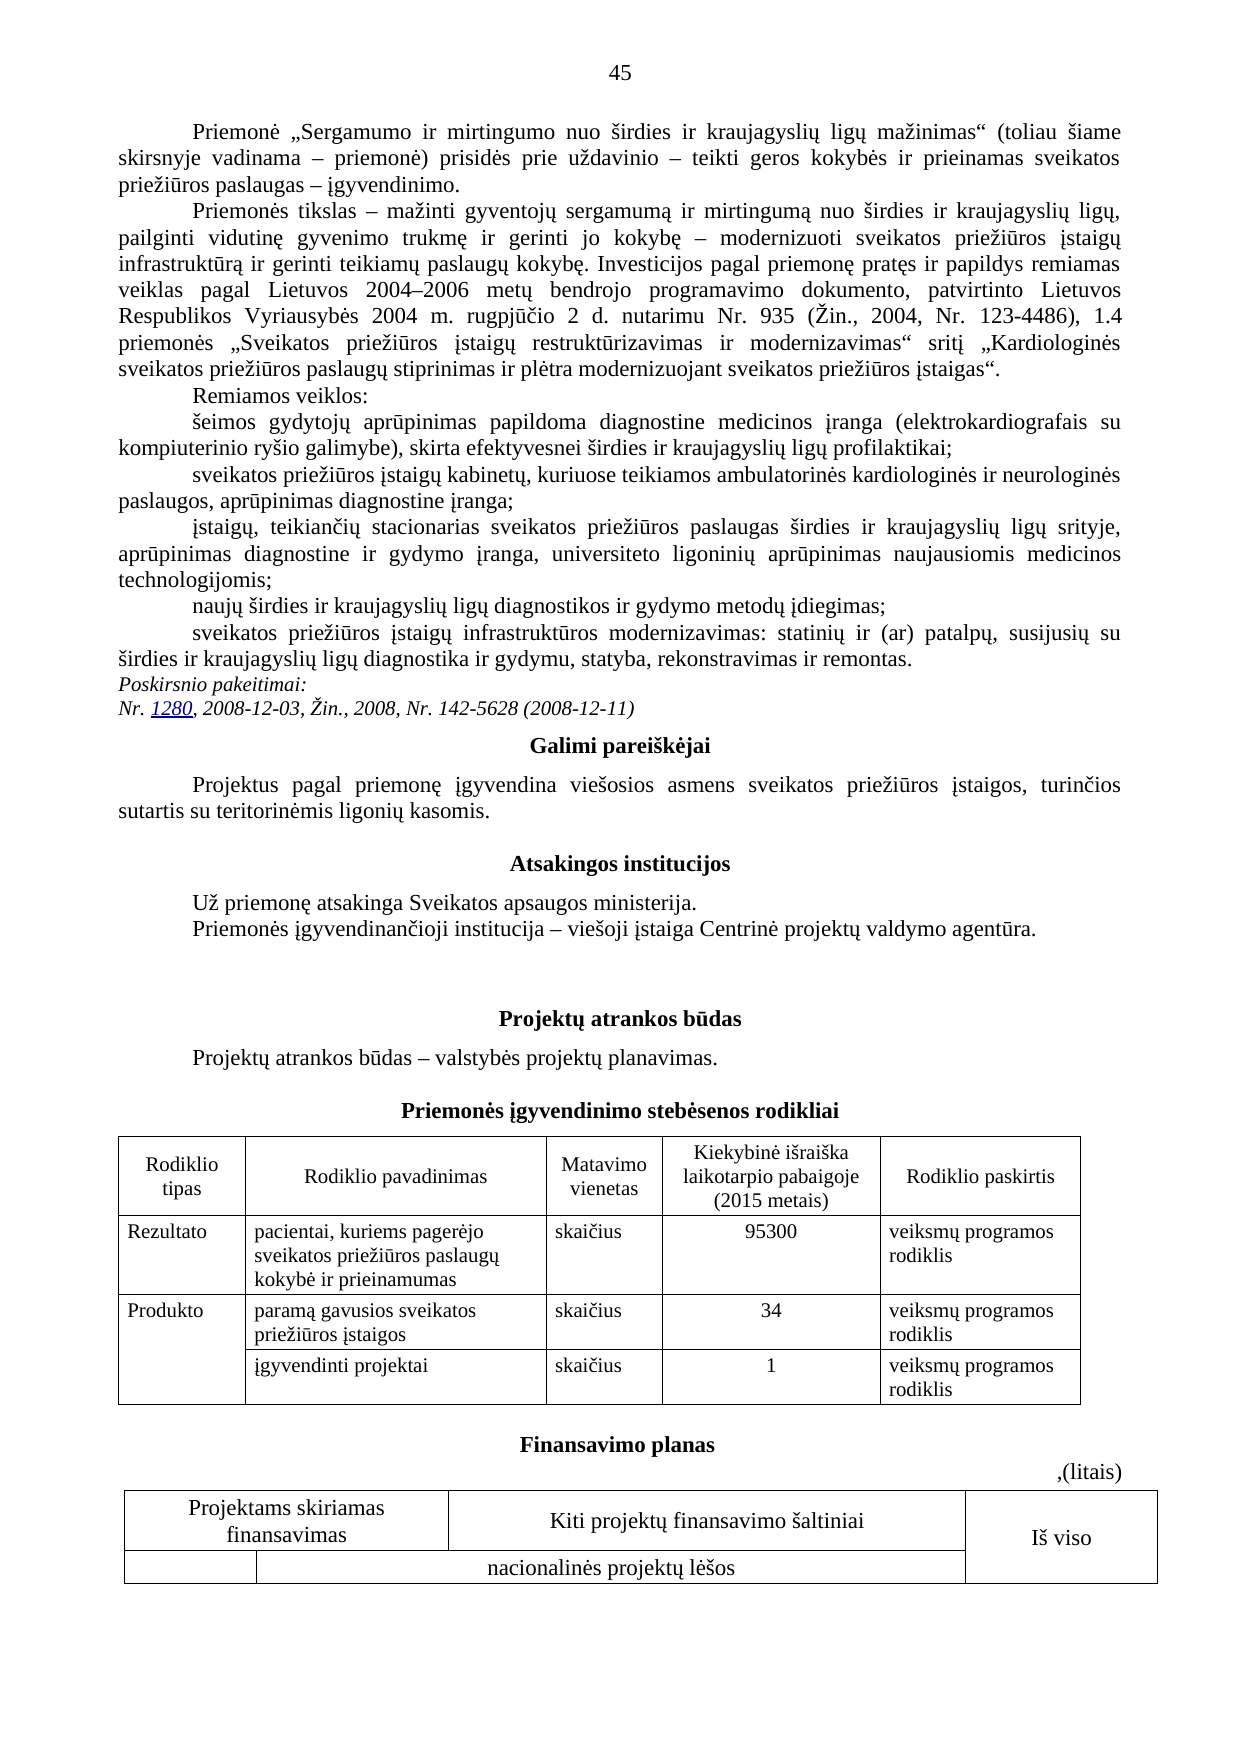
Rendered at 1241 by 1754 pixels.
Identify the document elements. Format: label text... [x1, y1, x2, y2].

table_cell skaičius [547, 1216, 662, 1294]
text naujų širdies ir kraujagyslių ligų diagnostikos ir gydymo metodų įdiegimas; [118, 592, 1122, 619]
text Nr. 1280, 2008-12-03, Žin., 2008, Nr. 142-5628 (2008-12-11) [118, 696, 1122, 720]
table_cell veiksmų programos rodiklis [881, 1216, 1080, 1294]
table_cell nacionalinės projektų lėšos [257, 1551, 965, 1583]
text Remiamos veiklos: [118, 382, 1122, 408]
table_header Rodiklio paskirtis [881, 1137, 1080, 1215]
table_cell 95300 [663, 1216, 880, 1294]
table_header Matavimo vienetas [547, 1137, 662, 1215]
text Galimi pareiškėjai [118, 732, 1122, 758]
text Priemonė „Sergamumo ir mirtingumo nuo širdies ir kraujagyslių ligų mažinimas“ (toliau šiame skirsnyje vadinama – priemonė) prisidės prie uždavinio – teikti geros kokybės ir prieinamas sveikatos priežiūros paslaugas – įgyvendinimo. [118, 118, 1122, 197]
text Priemonės įgyvendinimo stebėsenos rodikliai [118, 1097, 1122, 1123]
table_cell Produkto [119, 1295, 245, 1404]
text sveikatos priežiūros įstaigų kabinetų, kuriuose teikiamos ambulatorinės kardiologinės ir neurologinės paslaugos, aprūpinimas diagnostine įranga; [118, 461, 1122, 513]
text Projektų atrankos būdas – valstybės projektų planavimas. [118, 1044, 1122, 1071]
table_header Kiekybinė išraiška laikotarpio pabaigoje (2015 metais) [663, 1137, 880, 1215]
text Projektus pagal priemonę įgyvendina viešosios asmens sveikatos priežiūros įstaigos, turinčios sutartis su teritorinėmis ligonių kasomis. [118, 771, 1122, 824]
table_cell pacientai, kuriems pagerėjo sveikatos priežiūros paslaugų kokybė ir prieinamumas [246, 1216, 546, 1294]
text Projektų atrankos būdas [118, 1006, 1122, 1032]
table_header Iš viso [966, 1491, 1157, 1583]
table_header Kiti projektų finansavimo šaltiniai [449, 1491, 965, 1550]
text šeimos gydytojų aprūpinimas papildoma diagnostine medicinos įranga (elektrokardiografais su kompiuterinio ryšio galimybe), skirta efektyvesnei širdies ir kraujagyslių ligų profilaktikai; [118, 408, 1122, 461]
table_cell veiksmų programos rodiklis [881, 1350, 1080, 1404]
table_cell 34 [663, 1295, 880, 1349]
table_header Rodiklio pavadinimas [246, 1137, 546, 1215]
text Atsakingos institucijos [118, 850, 1122, 876]
text Už priemonę atsakinga Sveikatos apsaugos ministerija. [118, 889, 1122, 915]
table_cell įgyvendinti projektai [246, 1350, 546, 1404]
table_cell skaičius [547, 1350, 662, 1404]
table_cell [125, 1551, 256, 1583]
table_cell paramą gavusios sveikatos priežiūros įstaigos [246, 1295, 546, 1349]
text Finansavimo planas [118, 1431, 1122, 1458]
text Priemonės įgyvendinančioji institucija – viešoji įstaiga Centrinė projektų valdymo agentūra. [118, 915, 1122, 942]
text Priemonės tikslas – mažinti gyventojų sergamumą ir mirtingumą nuo širdies ir kraujagyslių ligų, pailginti vidutinę gyvenimo trukmę ir gerinti jo kokybę – modernizuoti sveikatos priežiūros įstaigų infrastruktūrą ir gerinti teikiamų paslaugų kokybę. Investicijos pagal priemonę pratęs ir papildys remiamas veiklas pagal Lietuvos 2004–2006 metų bendrojo programavimo dokumento, patvirtinto Lietuvos Respublikos Vyriausybės 2004 m. rugpjūčio 2 d. nutarimu Nr. 935 (Žin., 2004, Nr. 123-4486), 1.4 priemonės „Sveikatos priežiūros įstaigų restruktūrizavimas ir modernizavimas“ sritį „Kardiologinės sveikatos priežiūros paslaugų stiprinimas ir plėtra modernizuojant sveikatos priežiūros įstaigas“. [118, 197, 1122, 382]
text Poskirsnio pakeitimai: [118, 672, 1122, 696]
table_header Rodiklio tipas [119, 1137, 245, 1215]
table_header Projektams skiriamas finansavimas [125, 1491, 448, 1550]
table_cell veiksmų programos rodiklis [881, 1295, 1080, 1349]
text įstaigų, teikiančių stacionarias sveikatos priežiūros paslaugas širdies ir kraujagyslių ligų srityje, aprūpinimas diagnostine ir gydymo įranga, universiteto ligoninių aprūpinimas naujausiomis medicinos technologijomis; [118, 513, 1122, 592]
table_cell Rezultato [119, 1216, 245, 1294]
table_cell skaičius [547, 1295, 662, 1349]
text sveikatos priežiūros įstaigų infrastruktūros modernizavimas: statinių ir (ar) patalpų, susijusių su širdies ir kraujagyslių ligų diagnostika ir gydymu, statyba, rekonstravimas ir remontas. [118, 619, 1122, 672]
text ,(litais) [118, 1458, 1122, 1484]
table_cell 1 [663, 1350, 880, 1404]
